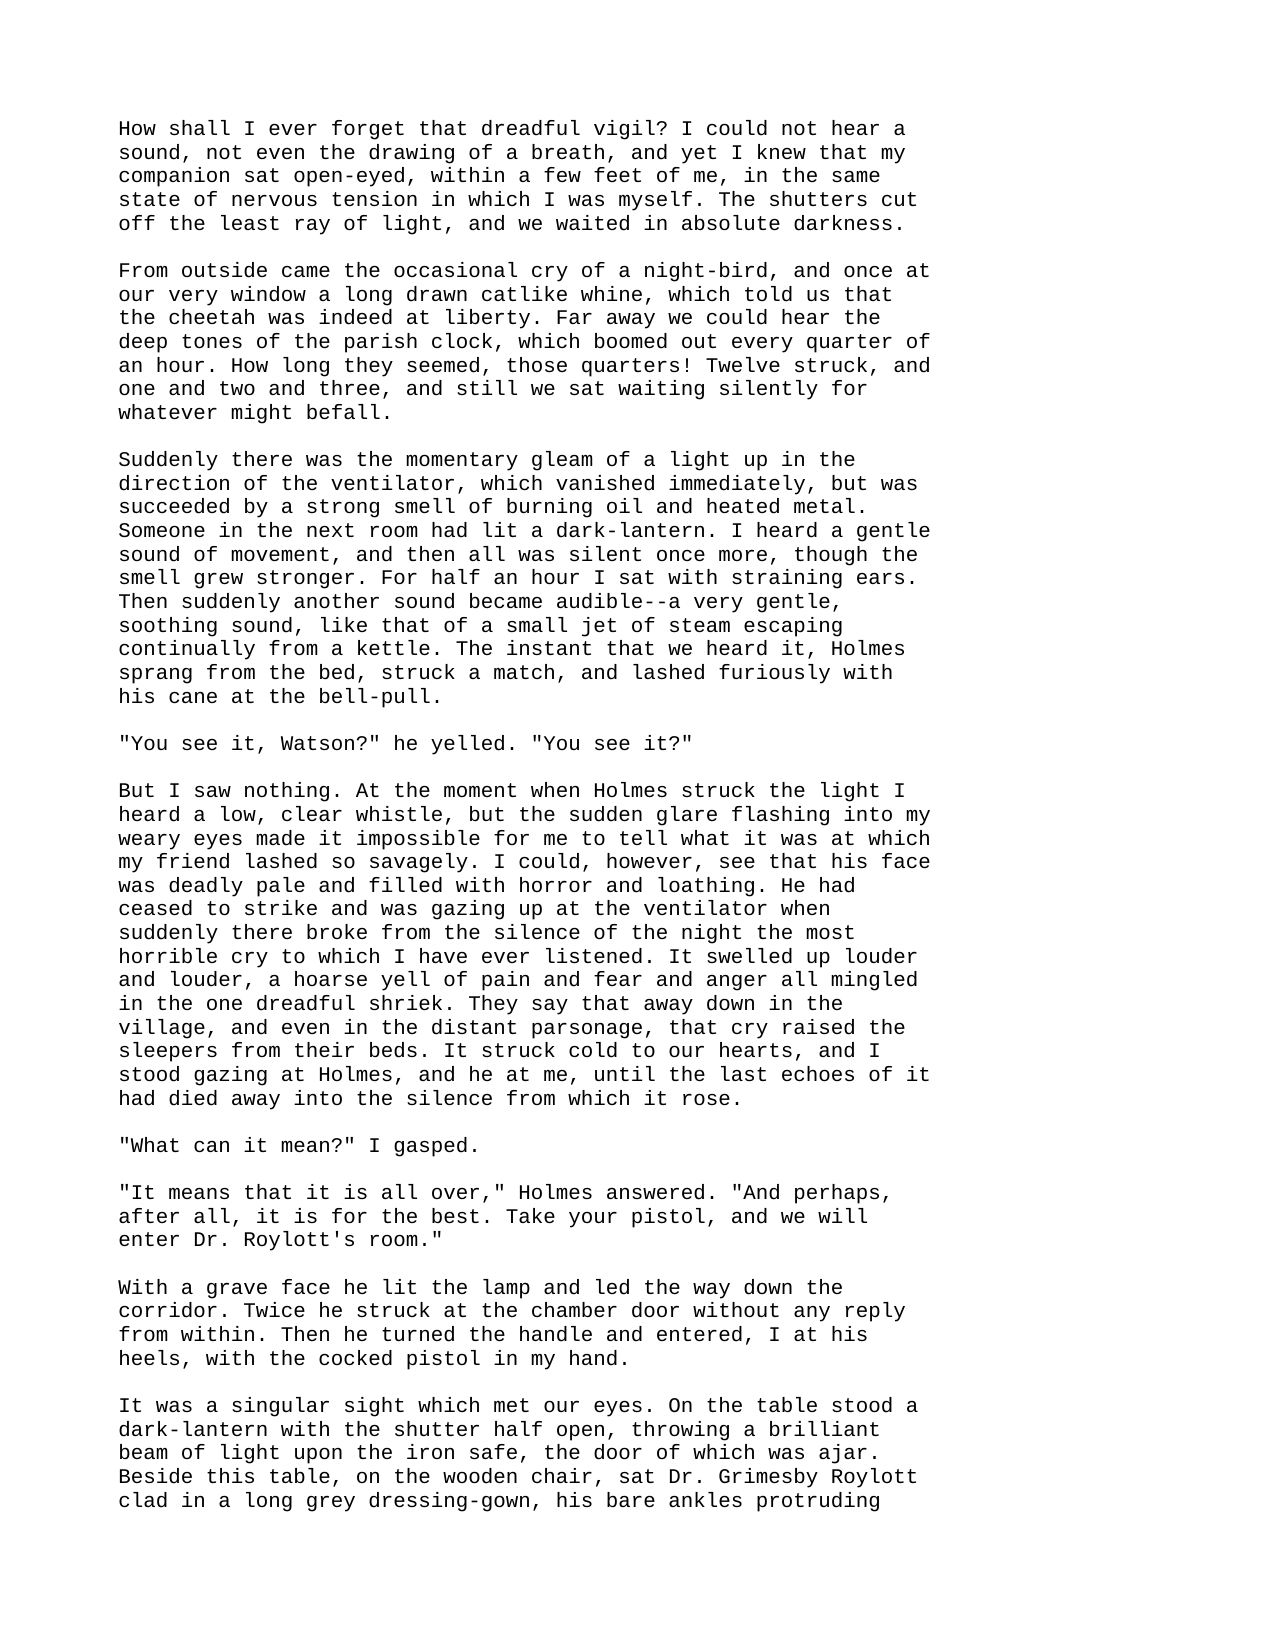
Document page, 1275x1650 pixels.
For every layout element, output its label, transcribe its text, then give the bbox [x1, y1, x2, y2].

text sprang from the bed, struck a match, and lashed furiously with [118, 662, 1157, 686]
text From outside came the occasional cry of a night-bird, and once at [118, 260, 1157, 284]
text horrible cry to which I have ever listened. It swelled up louder [118, 946, 1157, 969]
text his cane at the bell-pull. [118, 686, 1157, 709]
text deep tones of the parish clock, which boomed out every quarter of [118, 331, 1157, 354]
text after all, it is for the best. Take your pistol, and we will [118, 1206, 1157, 1229]
text sound of movement, and then all was silent once more, though the [118, 544, 1157, 567]
text heard a low, clear whistle, but the sudden glare flashing into my [118, 804, 1157, 827]
text village, and even in the distant parsonage, that cry raised the [118, 1017, 1157, 1040]
text weary eyes made it impossible for me to tell what it was at which [118, 827, 1157, 851]
text the cheetah was indeed at liberty. Far away we could hear the [118, 307, 1157, 331]
text Someone in the next room had lit a dark-lantern. I heard a gentle [118, 520, 1157, 544]
text an hour. How long they seemed, those quarters! Twelve struck, and [118, 354, 1157, 378]
text direction of the ventilator, which vanished immediately, but was [118, 473, 1157, 496]
text off the least ray of light, and we waited in absolute darkness. [118, 213, 1157, 236]
text our very window a long drawn catlike whine, which told us that [118, 284, 1157, 307]
text clad in a long grey dressing-gown, his bare ankles protruding [118, 1489, 1157, 1513]
text had died away into the silence from which it rose. [118, 1088, 1157, 1111]
text It was a singular sight which met our eyes. On the table stood a [118, 1395, 1157, 1419]
text companion sat open-eyed, within a few feet of me, in the same [118, 165, 1157, 189]
text sleepers from their beds. It struck cold to our hearts, and I [118, 1040, 1157, 1064]
text and louder, a hoarse yell of pain and fear and anger all mingled [118, 969, 1157, 993]
text heels, with the cocked pistol in my hand. [118, 1348, 1157, 1371]
text in the one dreadful shriek. They say that away down in the [118, 993, 1157, 1017]
text How shall I ever forget that dreadful vigil? I could not hear a [118, 118, 1157, 142]
text one and two and three, and still we sat waiting silently for [118, 378, 1157, 402]
text was deadly pale and filled with horror and loathing. He had [118, 875, 1157, 898]
text smell grew stronger. For half an hour I sat with straining ears. [118, 567, 1157, 591]
text enter Dr. Roylott's room." [118, 1229, 1157, 1253]
text Beside this table, on the wooden chair, sat Dr. Grimesby Roylott [118, 1466, 1157, 1489]
text "What can it mean?" I gasped. [118, 1135, 1157, 1158]
text corridor. Twice he struck at the chamber door without any reply [118, 1300, 1157, 1324]
text With a grave face he lit the lamp and led the way down the [118, 1277, 1157, 1300]
text Suddenly there was the momentary gleam of a light up in the [118, 449, 1157, 473]
text Then suddenly another sound became audible--a very gentle, [118, 591, 1157, 615]
text state of nervous tension in which I was myself. The shutters cut [118, 189, 1157, 213]
text my friend lashed so savagely. I could, however, see that his face [118, 851, 1157, 875]
text succeeded by a strong smell of burning oil and heated metal. [118, 496, 1157, 520]
text stood gazing at Holmes, and he at me, until the last echoes of it [118, 1064, 1157, 1088]
text suddenly there broke from the silence of the night the most [118, 922, 1157, 946]
text "It means that it is all over," Holmes answered. "And perhaps, [118, 1182, 1157, 1206]
text dark-lantern with the shutter half open, throwing a brilliant [118, 1419, 1157, 1442]
text soothing sound, like that of a small jet of steam escaping [118, 615, 1157, 638]
text ceased to strike and was gazing up at the ventilator when [118, 898, 1157, 922]
text continually from a kettle. The instant that we heard it, Holmes [118, 638, 1157, 662]
text But I saw nothing. At the moment when Holmes struck the light I [118, 780, 1157, 804]
text beam of light upon the iron safe, the door of which was ajar. [118, 1442, 1157, 1466]
text "You see it, Watson?" he yelled. "You see it?" [118, 733, 1157, 757]
text sound, not even the drawing of a breath, and yet I knew that my [118, 142, 1157, 165]
text from within. Then he turned the handle and entered, I at his [118, 1324, 1157, 1348]
text whatever might befall. [118, 402, 1157, 426]
